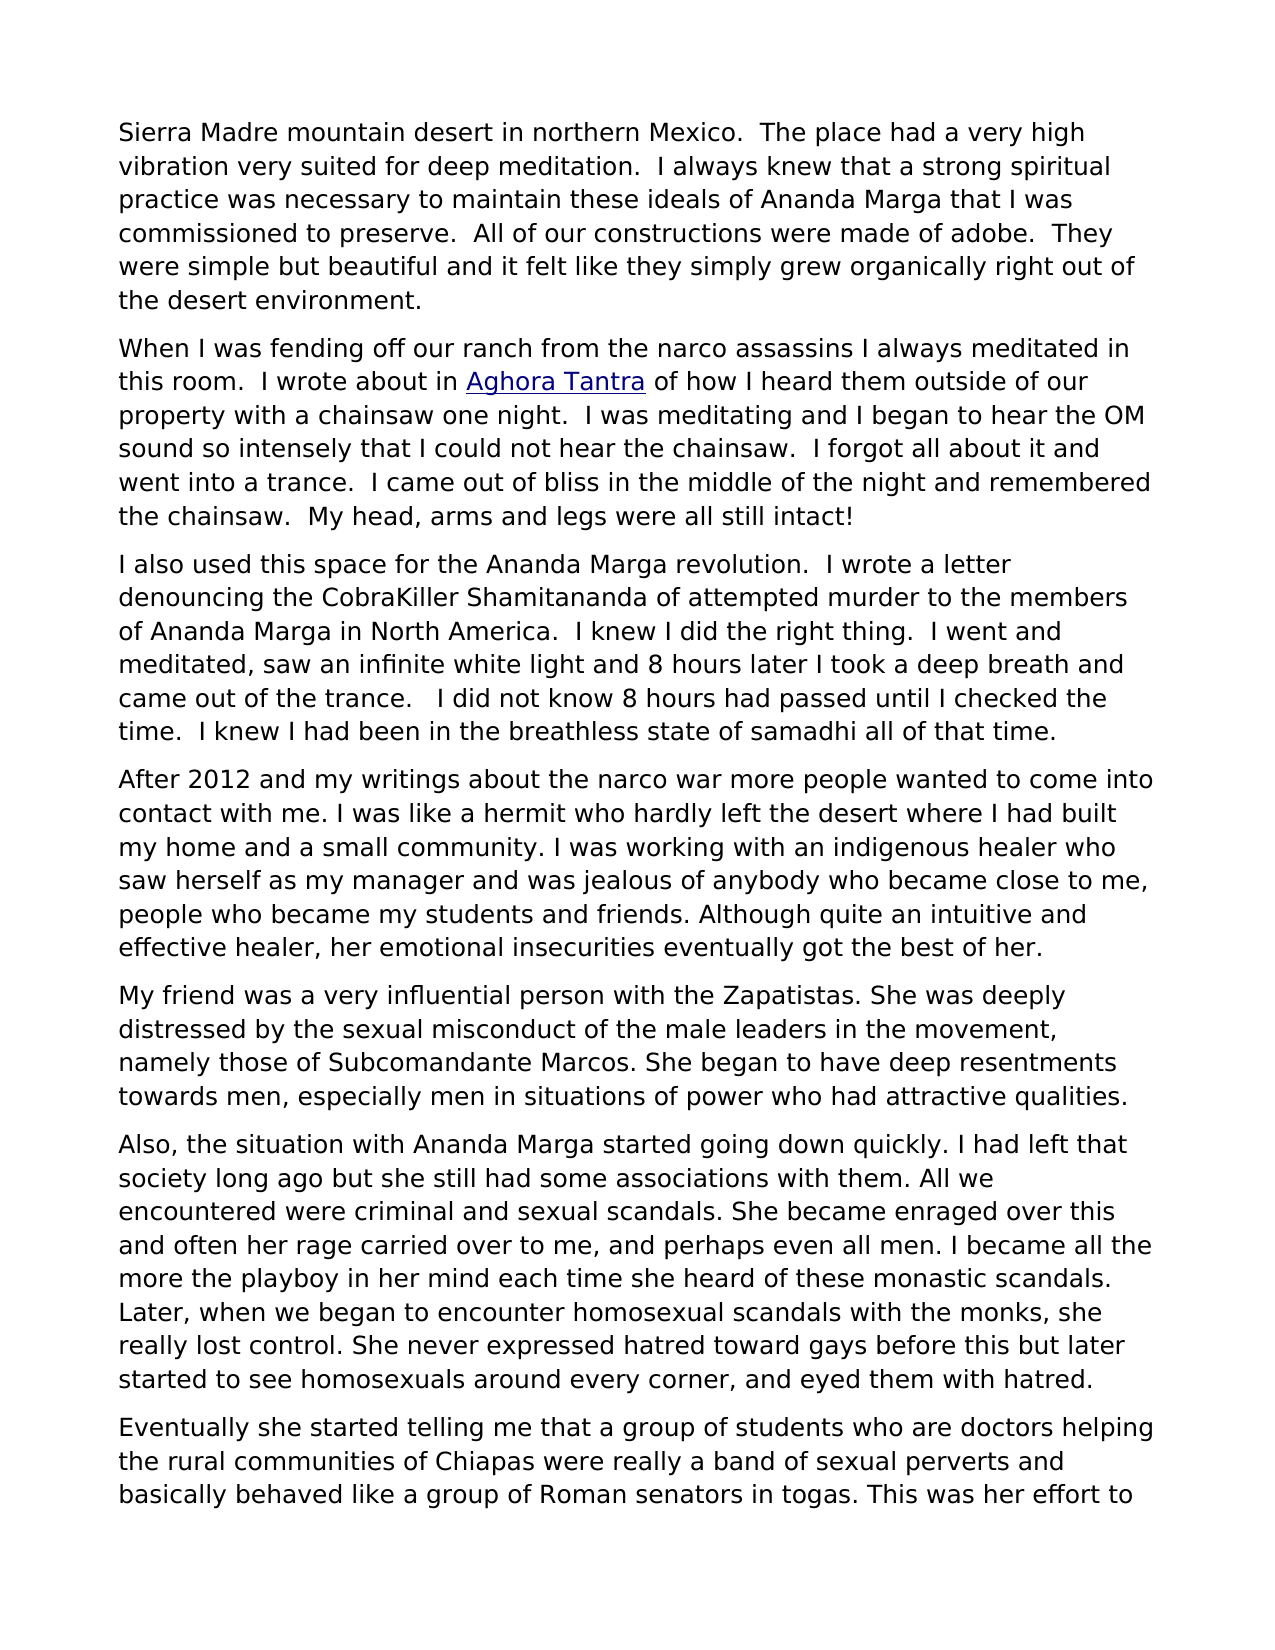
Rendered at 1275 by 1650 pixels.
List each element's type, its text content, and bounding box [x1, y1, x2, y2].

text My friend was a very influential person with the Zapatistas. She was deeply distressed by the sexual misconduct of the male leaders in the movement, namely those of Subcomandante Marcos. She began to have deep resentments towards men, especially men in situations of power who had attractive qualities. [118, 981, 1157, 1111]
text Sierra Madre mountain desert in northern Mexico. The place had a very high vibration very suited for deep meditation. I always knew that a strong spiritual practice was necessary to maintain these ideals of Ananda Marga that I was commissioned to preserve. All of our constructions were made of adobe. They were simple but beautiful and it felt like they simply grew organically right out of the desert environment. [118, 118, 1157, 315]
text Also, the situation with Ananda Marga started going down quickly. I had left that society long ago but she still had some associations with them. All we encountered were criminal and sexual scandals. She became enraged over this and often her rage carried over to me, and perhaps even all men. I became all the more the playboy in her mind each time she heard of these monastic scandals. Later, when we began to encounter homosexual scandals with the monks, she really lost control. She never expressed hatred toward gays before this but later started to see homosexuals around every corner, and eyed them with hatred. [118, 1130, 1157, 1394]
text I also used this space for the Ananda Marga revolution. I wrote a letter denouncing the CobraKiller Shamitananda of attempted murder to the members of Ananda Marga in North America. I knew I did the right thing. I went and meditated, saw an infinite white light and 8 hours later I took a deep breath and came out of the trance. I did not know 8 hours had passed until I checked the time. I knew I had been in the breathless state of samadhi all of that time. [118, 550, 1157, 747]
text After 2012 and my writings about the narco war more people wanted to come into contact with me. I was like a hermit who hardly left the desert where I had built my home and a small community. I was working with an indigenous healer who saw herself as my manager and was jealous of anybody who became close to me, people who became my students and friends. Although quite an intuitive and effective healer, her emotional insecurities eventually got the best of her. [118, 766, 1157, 962]
text Eventually she started telling me that a group of students who are doctors helping the rural communities of Chiapas were really a band of sexual perverts and basically behaved like a group of Roman senators in togas. This was her effort to [118, 1413, 1157, 1509]
text When I was fending off our ranch from the narco assassins I always meditated in this room. I wrote about in Aghora Tantra of how I heard them outside of our property with a chainsaw one night. I was meditating and I began to hear the OM sound so intensely that I could not hear the chainsaw. I forgot all about it and went into a trance. I came out of bliss in the middle of the night and remembered the chainsaw. My head, arms and legs were all still intact! [118, 334, 1157, 531]
